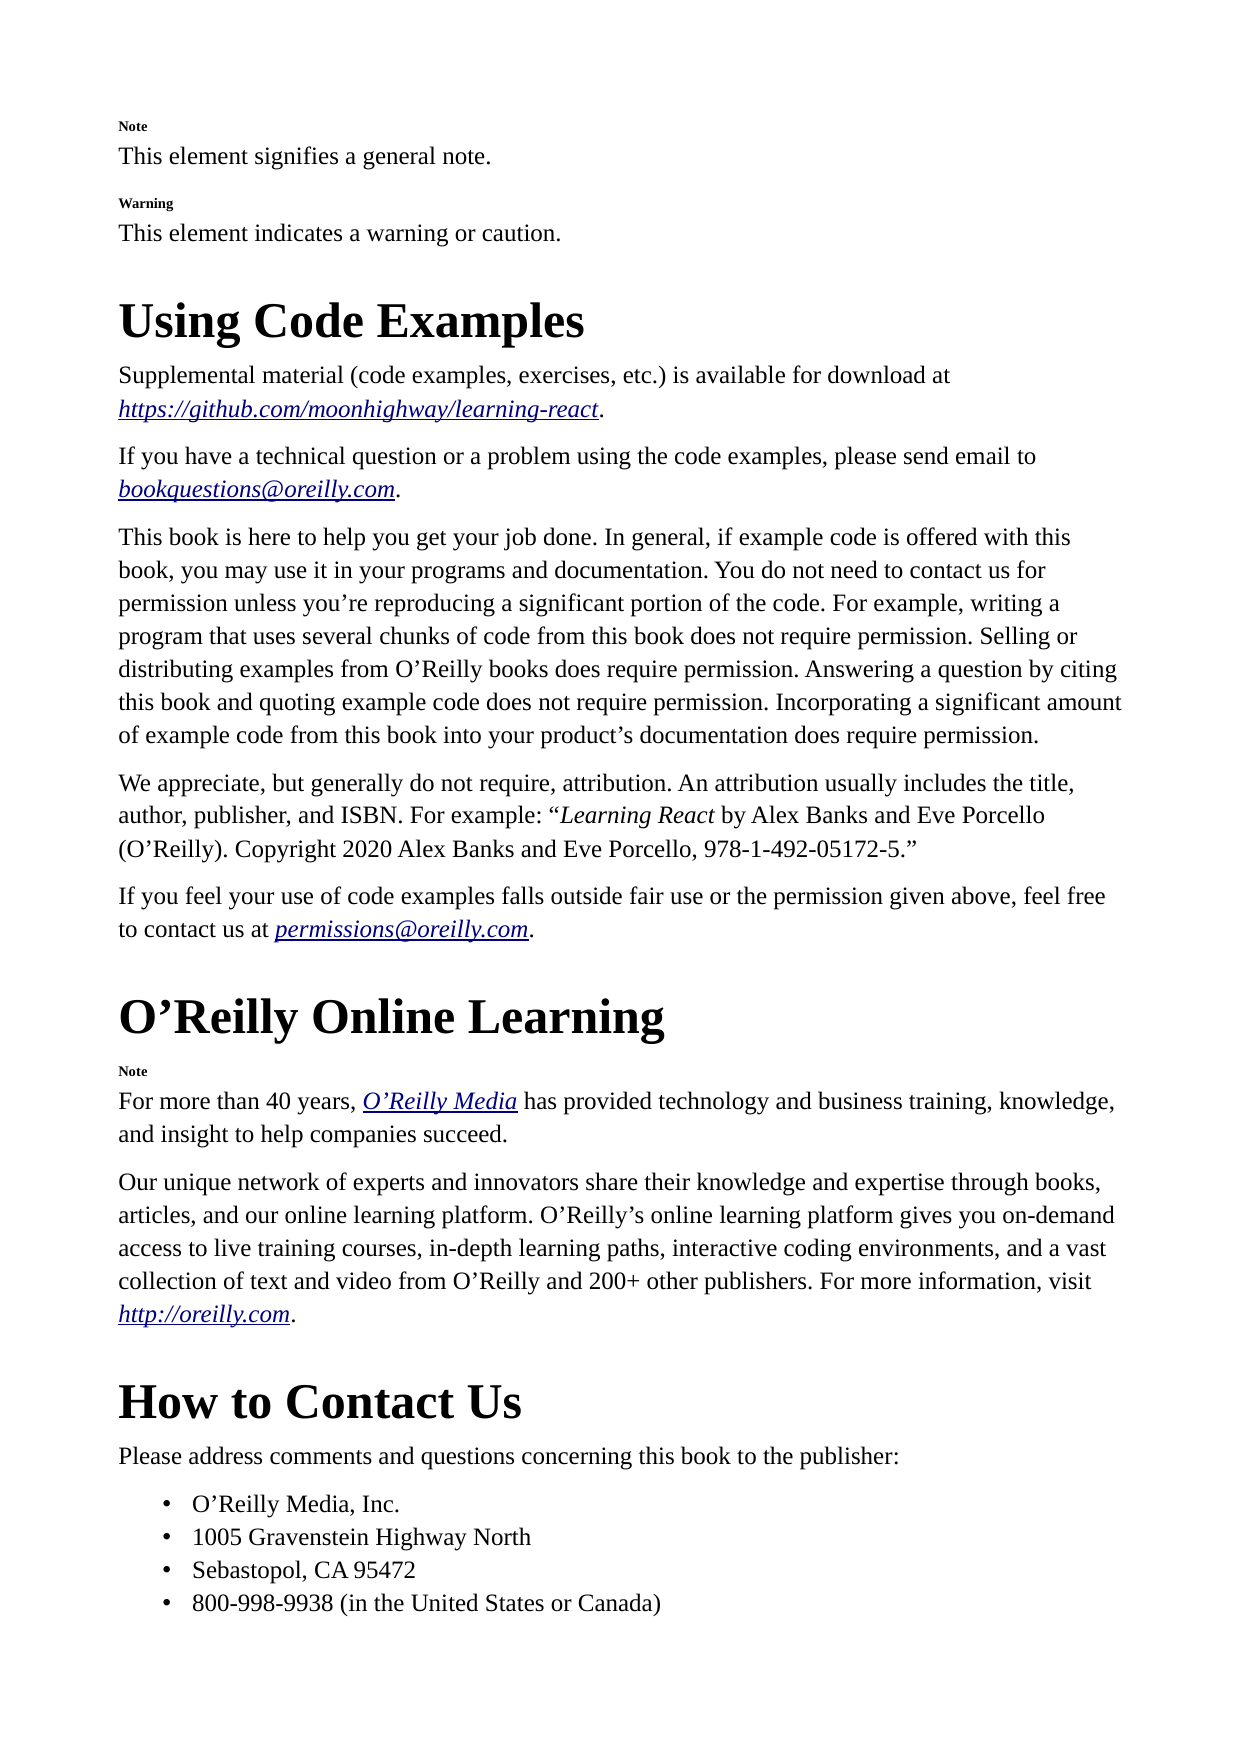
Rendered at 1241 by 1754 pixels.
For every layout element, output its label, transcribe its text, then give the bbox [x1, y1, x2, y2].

text Supplemental material (code examples, exercises, etc.) is available for download at https://github.com/moonhighway/learning-react. [118, 361, 1122, 422]
text For more than 40 years, O’Reilly Media has provided technology and business training, knowledge, and insight to help companies succeed. [118, 1086, 1122, 1148]
list 1005 Gravenstein Highway North [162, 1522, 1122, 1551]
subtitle O’Reilly Online Learning [118, 987, 1122, 1044]
text We appreciate, but generally do not require, attribution. An attribution usually includes the title, author, publisher, and ISBN. For example: “Learning React by Alex Banks and Eve Porcello (O’Reilly). Copyright 2020 Alex Banks and Eve Porcello, 978-1-492-05172-5.” [118, 768, 1122, 862]
text Please address comments and questions concerning this book to the publisher: [118, 1441, 1122, 1470]
subtitle Note [118, 1063, 1122, 1080]
subtitle Warning [118, 195, 1122, 212]
text This element signifies a general note. [118, 141, 1122, 170]
subtitle Note [118, 118, 1122, 135]
list 800-998-9938 (in the United States or Canada) [162, 1588, 1122, 1617]
subtitle How to Contact Us [118, 1371, 1122, 1429]
text If you feel your use of code examples falls outside fair use or the permission given above, feel free to contact us at permissions@oreilly.com. [118, 881, 1122, 943]
list Sebastopol, CA 95472 [162, 1555, 1122, 1584]
text This element indicates a warning or caution. [118, 218, 1122, 247]
text Our unique network of experts and innovators share their knowledge and expertise through books, articles, and our online learning platform. O’Reilly’s online learning platform gives you on-demand access to live training courses, in-depth learning paths, interactive coding environments, and a vast collection of text and video from O’Reilly and 200+ other publishers. For more information, visit http://oreilly.com. [118, 1167, 1122, 1328]
subtitle Using Code Examples [118, 291, 1122, 348]
text This book is here to help you get your job done. In general, if example code is offered with this book, you may use it in your programs and documentation. You do not need to contact us for permission unless you’re reproducing a significant portion of the code. For example, writing a program that uses several chunks of code from this book does not require permission. Selling or distributing examples from O’Reilly books does require permission. Answering a question by citing this book and quoting example code does not require permission. Incorporating a significant amount of example code from this book into your product’s documentation does require permission. [118, 522, 1122, 749]
list O’Reilly Media, Inc. [162, 1489, 1122, 1518]
text If you have a technical question or a problem using the code examples, please send email to bookquestions@oreilly.com. [118, 441, 1122, 503]
